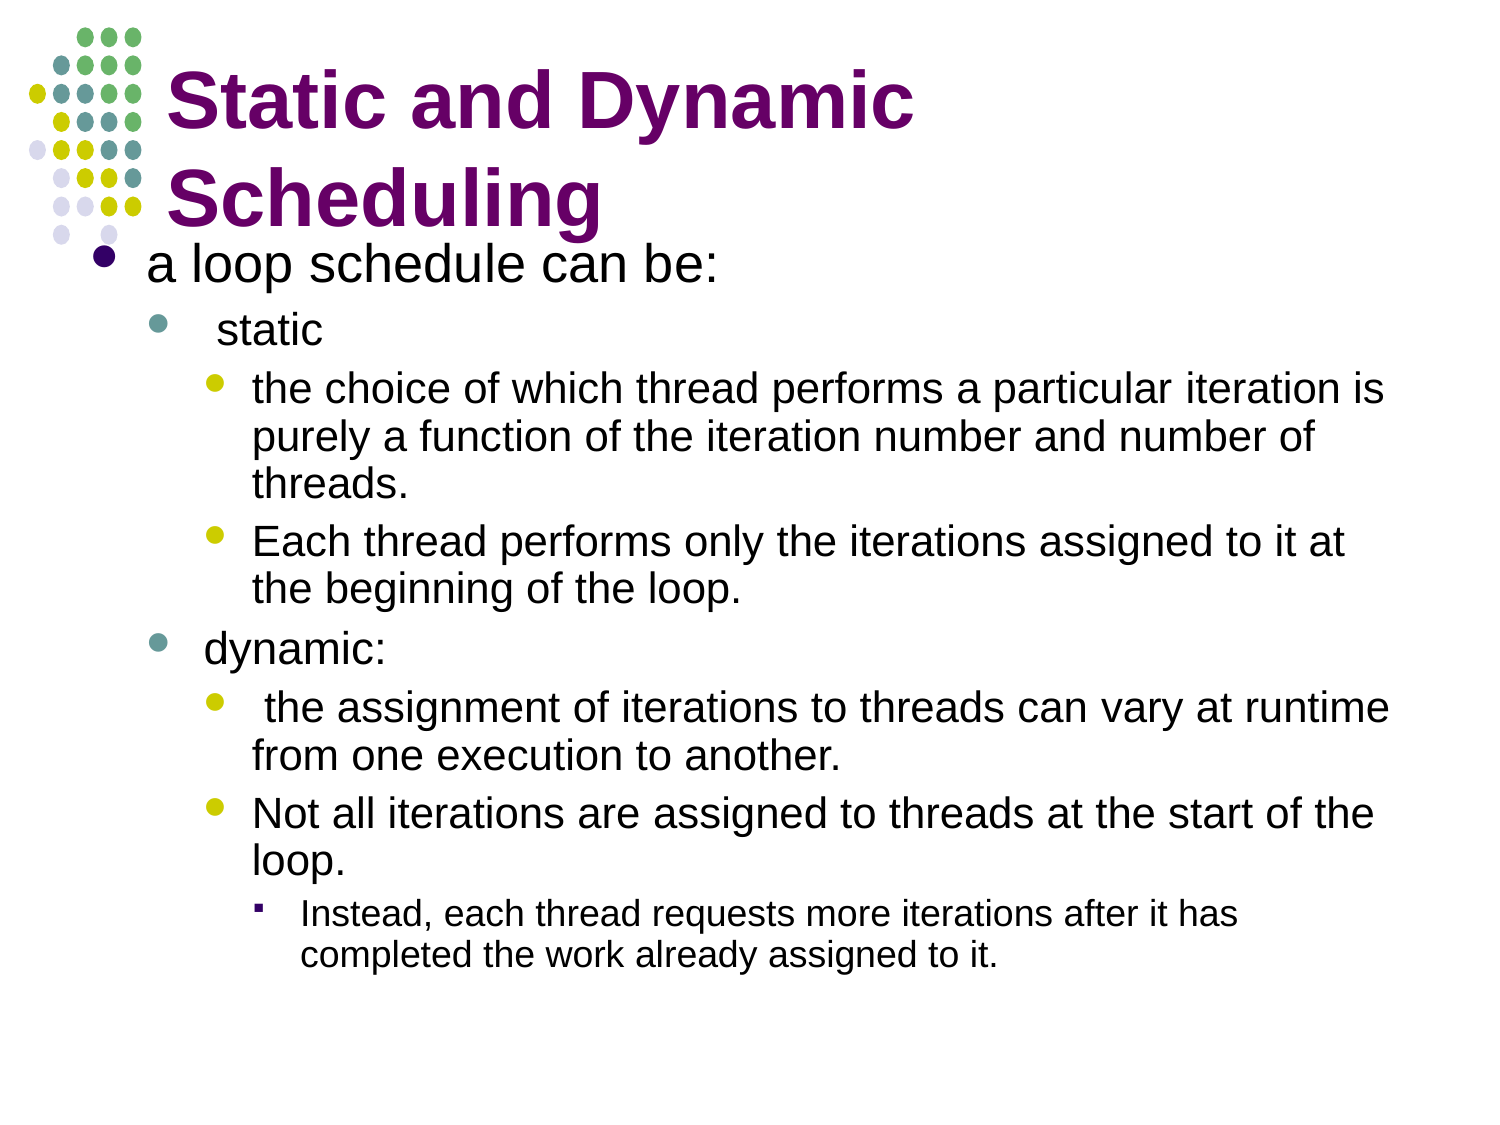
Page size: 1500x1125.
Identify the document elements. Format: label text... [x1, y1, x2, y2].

title Static and Dynamic Scheduling [151, 40, 1390, 228]
list a loop schedule can be: static the choice of which thread performs a particular iteration is purely a function of the iteration number and number of threads. Each thread performs only the iterations assigned to it at the beginning of the loop. dynamic: the assignment of iterations to threads can vary at runtime from one execution to another. Not all iterations are assigned to threads at the start of the loop. Instead, each thread requests more iterations after it has completed the work already assigned to it. [75, 228, 1426, 1006]
